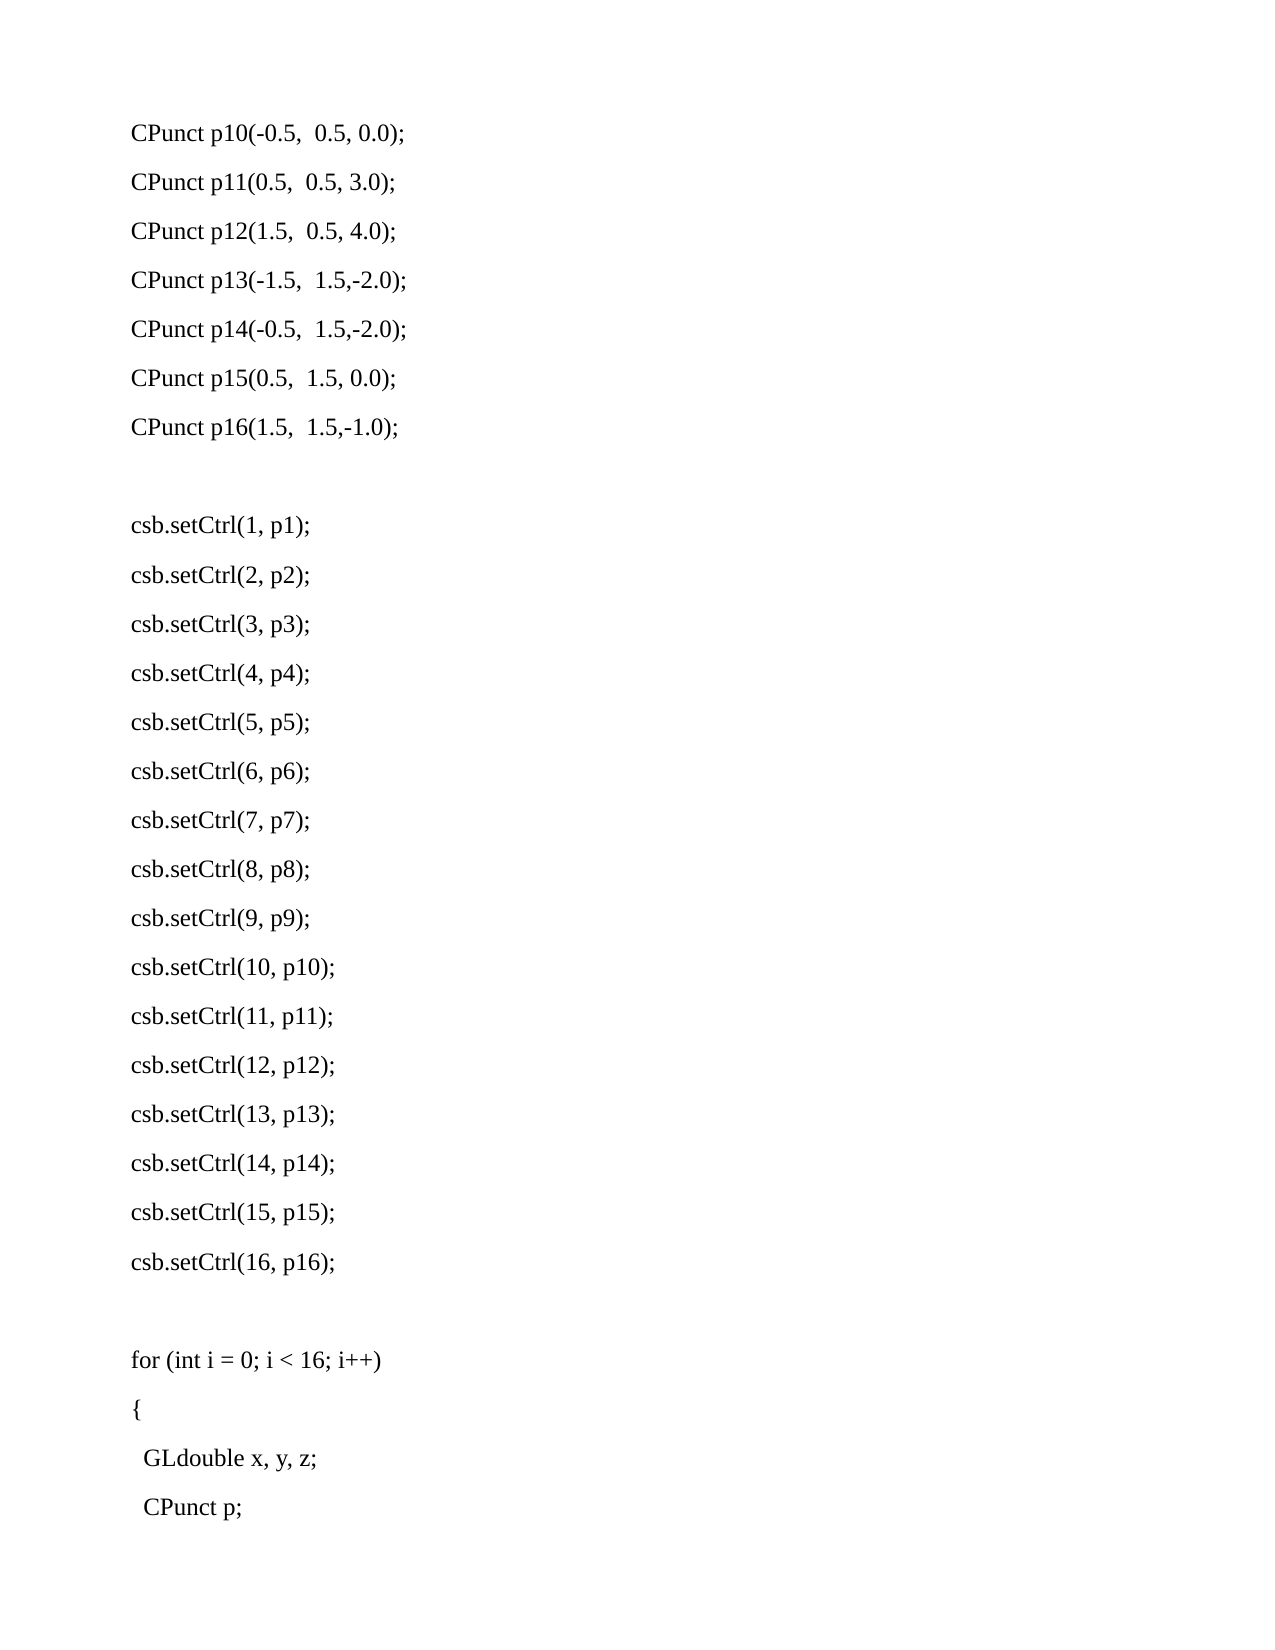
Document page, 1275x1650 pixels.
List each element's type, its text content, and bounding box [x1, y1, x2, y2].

text { [118, 1394, 1157, 1422]
text csb.setCtrl(12, p12); [118, 1050, 1157, 1079]
text CPunct p12(1.5, 0.5, 4.0); [118, 216, 1157, 245]
text csb.setCtrl(6, p6); [118, 756, 1157, 785]
text CPunct p13(-1.5, 1.5,-2.0); [118, 265, 1157, 294]
text csb.setCtrl(5, p5); [118, 707, 1157, 736]
text CPunct p15(0.5, 1.5, 0.0); [118, 363, 1157, 392]
text csb.setCtrl(14, p14); [118, 1148, 1157, 1177]
text CPunct p; [118, 1492, 1157, 1521]
text csb.setCtrl(8, p8); [118, 854, 1157, 883]
text for (int i = 0; i < 16; i++) [118, 1345, 1157, 1373]
text csb.setCtrl(4, p4); [118, 658, 1157, 687]
text CPunct p14(-0.5, 1.5,-2.0); [118, 314, 1157, 343]
text csb.setCtrl(15, p15); [118, 1197, 1157, 1226]
text CPunct p10(-0.5, 0.5, 0.0); [118, 118, 1157, 147]
text csb.setCtrl(2, p2); [118, 560, 1157, 588]
text csb.setCtrl(16, p16); [118, 1247, 1157, 1275]
text CPunct p16(1.5, 1.5,-1.0); [118, 412, 1157, 441]
text csb.setCtrl(13, p13); [118, 1099, 1157, 1128]
text csb.setCtrl(9, p9); [118, 903, 1157, 932]
text csb.setCtrl(7, p7); [118, 805, 1157, 834]
text GLdouble x, y, z; [118, 1443, 1157, 1472]
text csb.setCtrl(11, p11); [118, 1001, 1157, 1030]
text csb.setCtrl(10, p10); [118, 952, 1157, 981]
text csb.setCtrl(1, p1); [118, 511, 1157, 539]
text csb.setCtrl(3, p3); [118, 609, 1157, 637]
text CPunct p11(0.5, 0.5, 3.0); [118, 167, 1157, 196]
